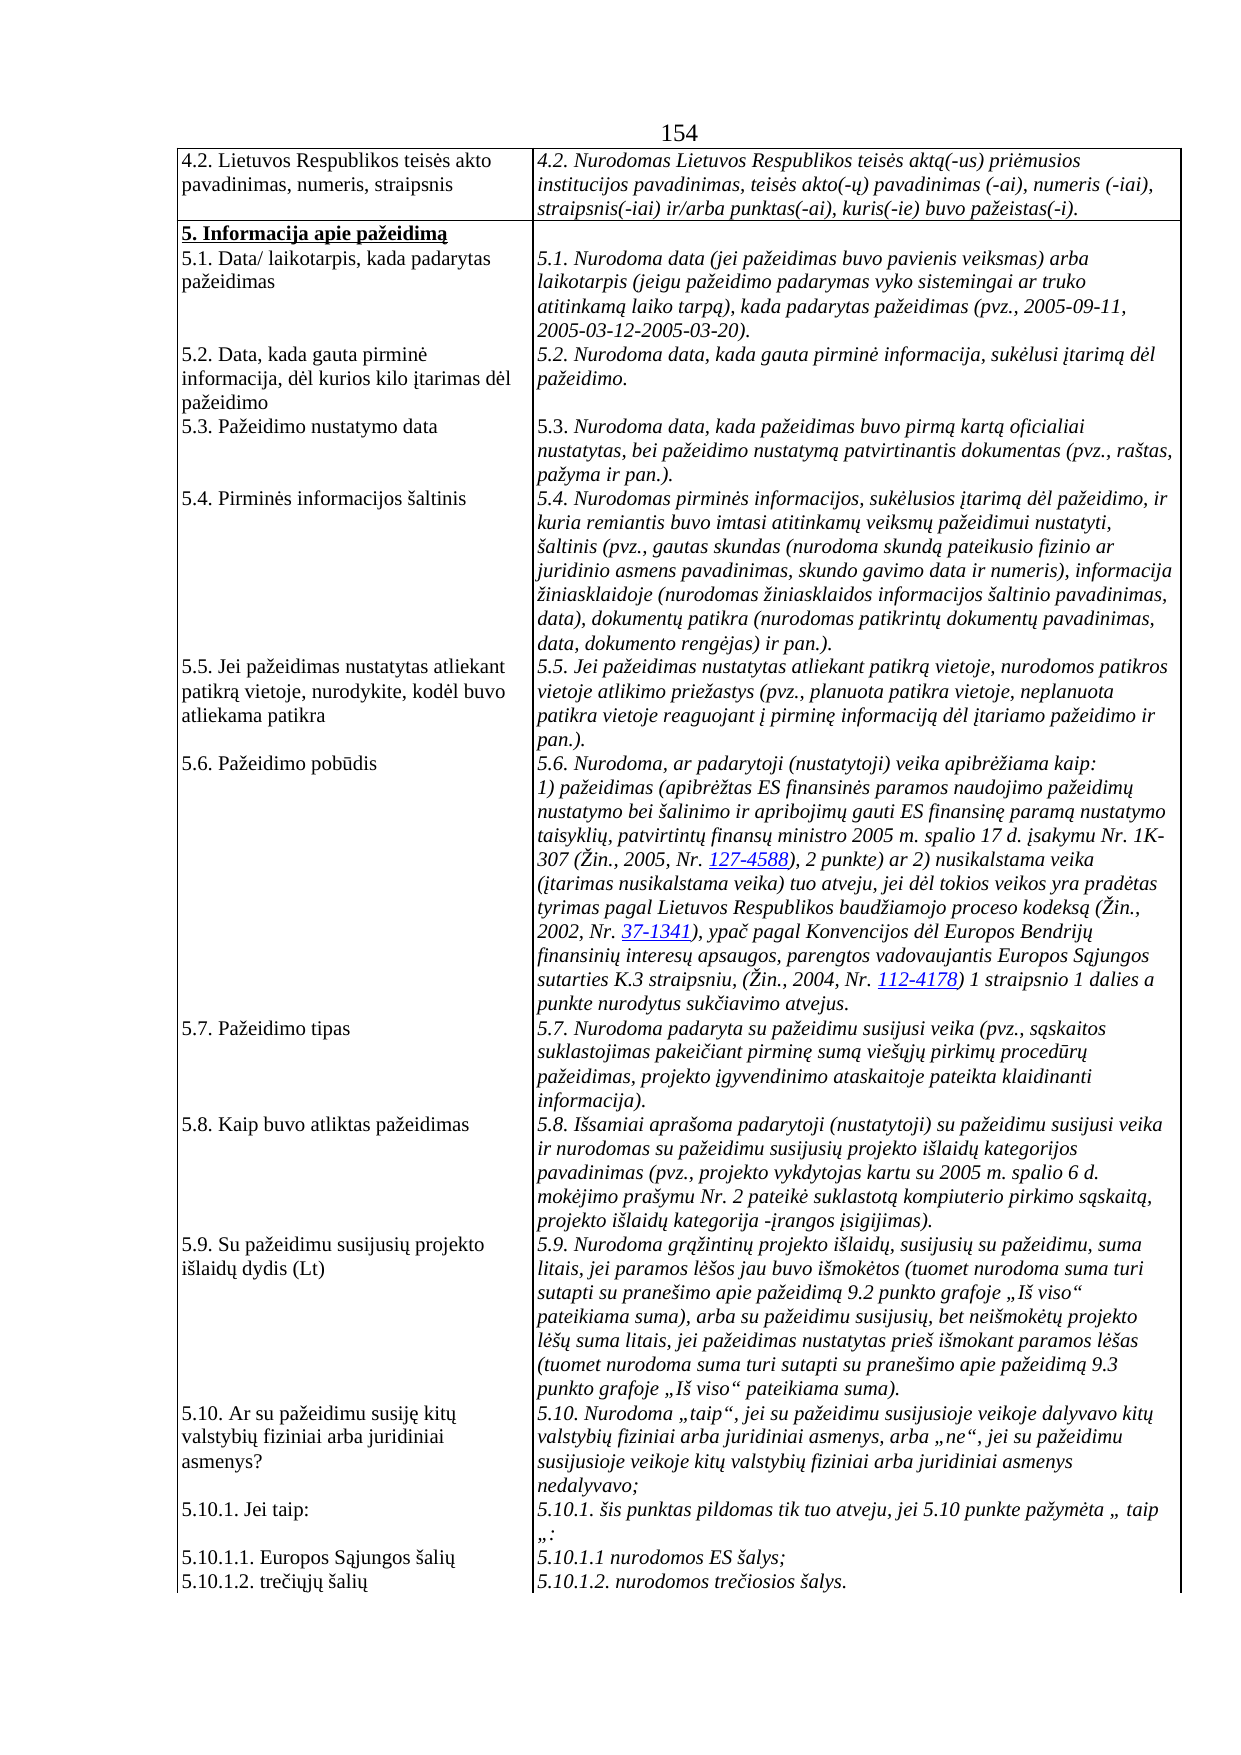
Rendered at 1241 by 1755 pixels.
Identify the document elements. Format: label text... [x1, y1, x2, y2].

table_cell 5.8. Kaip buvo atliktas pažeidimas [178, 1112, 532, 1232]
table_cell 5.10.1.2. nurodomos trečiosios šalys. [534, 1569, 1180, 1593]
table_cell 5.10. Ar su pažeidimu susiję kitų valstybių fiziniai arba juridiniai asmenys? [178, 1400, 532, 1497]
table_cell 5.9. Nurodoma grąžintinų projekto išlaidų, susijusių su pažeidimu, suma litais, jei paramos lėšos jau buvo išmokėtos (tuomet nurodoma suma turi sutapti su pranešimo apie pažeidimą 9.2 punkto grafoje „Iš viso“ pateikiama suma), arba su pažeidimu susijusių, bet neišmokėtų projekto lėšų suma litais, jei pažeidimas nustatytas prieš išmokant paramos lėšas (tuomet nurodoma suma turi sutapti su pranešimo apie pažeidimą 9.3 punkto grafoje „Iš viso“ pateikiama suma). [534, 1232, 1180, 1400]
table_cell 5.7. Pažeidimo tipas [178, 1015, 532, 1112]
table_cell 5.2. Nurodoma data, kada gauta pirminė informacija, sukėlusi įtarimą dėl pažeidimo. [534, 342, 1180, 414]
table_cell 5.10.1. Jei taip: [178, 1497, 532, 1545]
table_cell 5.10.1.1. Europos Sąjungos šalių [178, 1545, 532, 1569]
table_cell 5.4. Pirminės informacijos šaltinis [178, 486, 532, 654]
table_cell 5.4. Nurodomas pirminės informacijos, sukėlusios įtarimą dėl pažeidimo, ir kuria remiantis buvo imtasi atitinkamų veiksmų pažeidimui nustatyti, šaltinis (pvz., gautas skundas (nurodoma skundą pateikusio fizinio ar juridinio asmens pavadinimas, skundo gavimo data ir numeris), informacija žiniasklaidoje (nurodomas žiniasklaidos informacijos šaltinio pavadinimas, data), dokumentų patikra (nurodomas patikrintų dokumentų pavadinimas, data, dokumento rengėjas) ir pan.). [534, 486, 1180, 654]
table_cell [534, 221, 1180, 245]
table_cell 5.3. Nurodoma data, kada pažeidimas buvo pirmą kartą oficialiai nustatytas, bei pažeidimo nustatymą patvirtinantis dokumentas (pvz., raštas, pažyma ir pan.). [534, 414, 1180, 486]
table_cell 5.1. Nurodoma data (jei pažeidimas buvo pavienis veiksmas) arba laikotarpis (jeigu pažeidimo padarymas vyko sistemingai ar truko atitinkamą laiko tarpą), kada padarytas pažeidimas (pvz., 2005-09-11, 2005-03-12-2005-03-20). [534, 245, 1180, 342]
table_cell 5.7. Nurodoma padaryta su pažeidimu susijusi veika (pvz., sąskaitos suklastojimas pakeičiant pirminę sumą viešųjų pirkimų procedūrų pažeidimas, projekto įgyvendinimo ataskaitoje pateikta klaidinanti informacija). [534, 1015, 1180, 1112]
table_cell 5.6. Nurodoma, ar padarytoji (nustatytoji) veika apibrėžiama kaip: 1) pažeidimas (apibrėžtas ES finansinės paramos naudojimo pažeidimų nustatymo bei šalinimo ir apribojimų gauti ES finansinę paramą nustatymo taisyklių, patvirtintų finansų ministro 2005 m. spalio 17 d. įsakymu Nr. 1K-307 (Žin., 2005, Nr. 127-4588), 2 punkte) ar 2) nusikalstama veika (įtarimas nusikalstama veika) tuo atveju, jei dėl tokios veikos yra pradėtas tyrimas pagal Lietuvos Respublikos baudžiamojo proceso kodeksą (Žin., 2002, Nr. 37-1341), ypač pagal Konvencijos dėl Europos Bendrijų finansinių interesų apsaugos, parengtos vadovaujantis Europos Sąjungos sutarties K.3 straipsniu, (Žin., 2004, Nr. 112-4178) 1 straipsnio 1 dalies a punkte nurodytus sukčiavimo atvejus. [534, 751, 1180, 1015]
table_cell 5.5. Jei pažeidimas nustatytas atliekant patikrą vietoje, nurodykite, kodėl buvo atliekama patikra [178, 655, 532, 751]
table_cell 5.3. Pažeidimo nustatymo data [178, 414, 532, 486]
table_cell 4.2. Nurodomas Lietuvos Respublikos teisės aktą(-us) priėmusios institucijos pavadinimas, teisės akto(-ų) pavadinimas (-ai), numeris (-iai), straipsnis(-iai) ir/arba punktas(-ai), kuris(-ie) buvo pažeistas(-i). [534, 149, 1180, 220]
table_cell 5.10. Nurodoma „taip“, jei su pažeidimu susijusioje veikoje dalyvavo kitų valstybių fiziniai arba juridiniai asmenys, arba „ne“, jei su pažeidimu susijusioje veikoje kitų valstybių fiziniai arba juridiniai asmenys nedalyvavo; [534, 1400, 1180, 1497]
table_cell 5.8. Išsamiai aprašoma padarytoji (nustatytoji) su pažeidimu susijusi veika ir nurodomas su pažeidimu susijusių projekto išlaidų kategorijos pavadinimas (pvz., projekto vykdytojas kartu su 2005 m. spalio 6 d. mokėjimo prašymu Nr. 2 pateikė suklastotą kompiuterio pirkimo sąskaitą, projekto išlaidų kategorija -įrangos įsigijimas). [534, 1112, 1180, 1232]
table_cell 5.2. Data, kada gauta pirminė informacija, dėl kurios kilo įtarimas dėl pažeidimo [178, 342, 532, 414]
table_cell 5.1. Data/ laikotarpis, kada padarytas pažeidimas [178, 245, 532, 342]
table_cell 5.6. Pažeidimo pobūdis [178, 751, 532, 1015]
table_cell 4.2. Lietuvos Respublikos teisės akto pavadinimas, numeris, straipsnis [178, 149, 532, 220]
table_cell 5. Informacija apie pažeidimą [178, 221, 532, 245]
table_cell 5.5. Jei pažeidimas nustatytas atliekant patikrą vietoje, nurodomos patikros vietoje atlikimo priežastys (pvz., planuota patikra vietoje, neplanuota patikra vietoje reaguojant į pirminę informaciją dėl įtariamo pažeidimo ir pan.). [534, 655, 1180, 751]
table_cell 5.10.1.1 nurodomos ES šalys; [534, 1545, 1180, 1569]
table_cell 5.10.1. šis punktas pildomas tik tuo atveju, jei 5.10 punkte pažymėta „ taip „: [534, 1497, 1180, 1545]
table_cell 5.9. Su pažeidimu susijusių projekto išlaidų dydis (Lt) [178, 1232, 532, 1400]
table_cell 5.10.1.2. trečiųjų šalių [178, 1569, 532, 1593]
